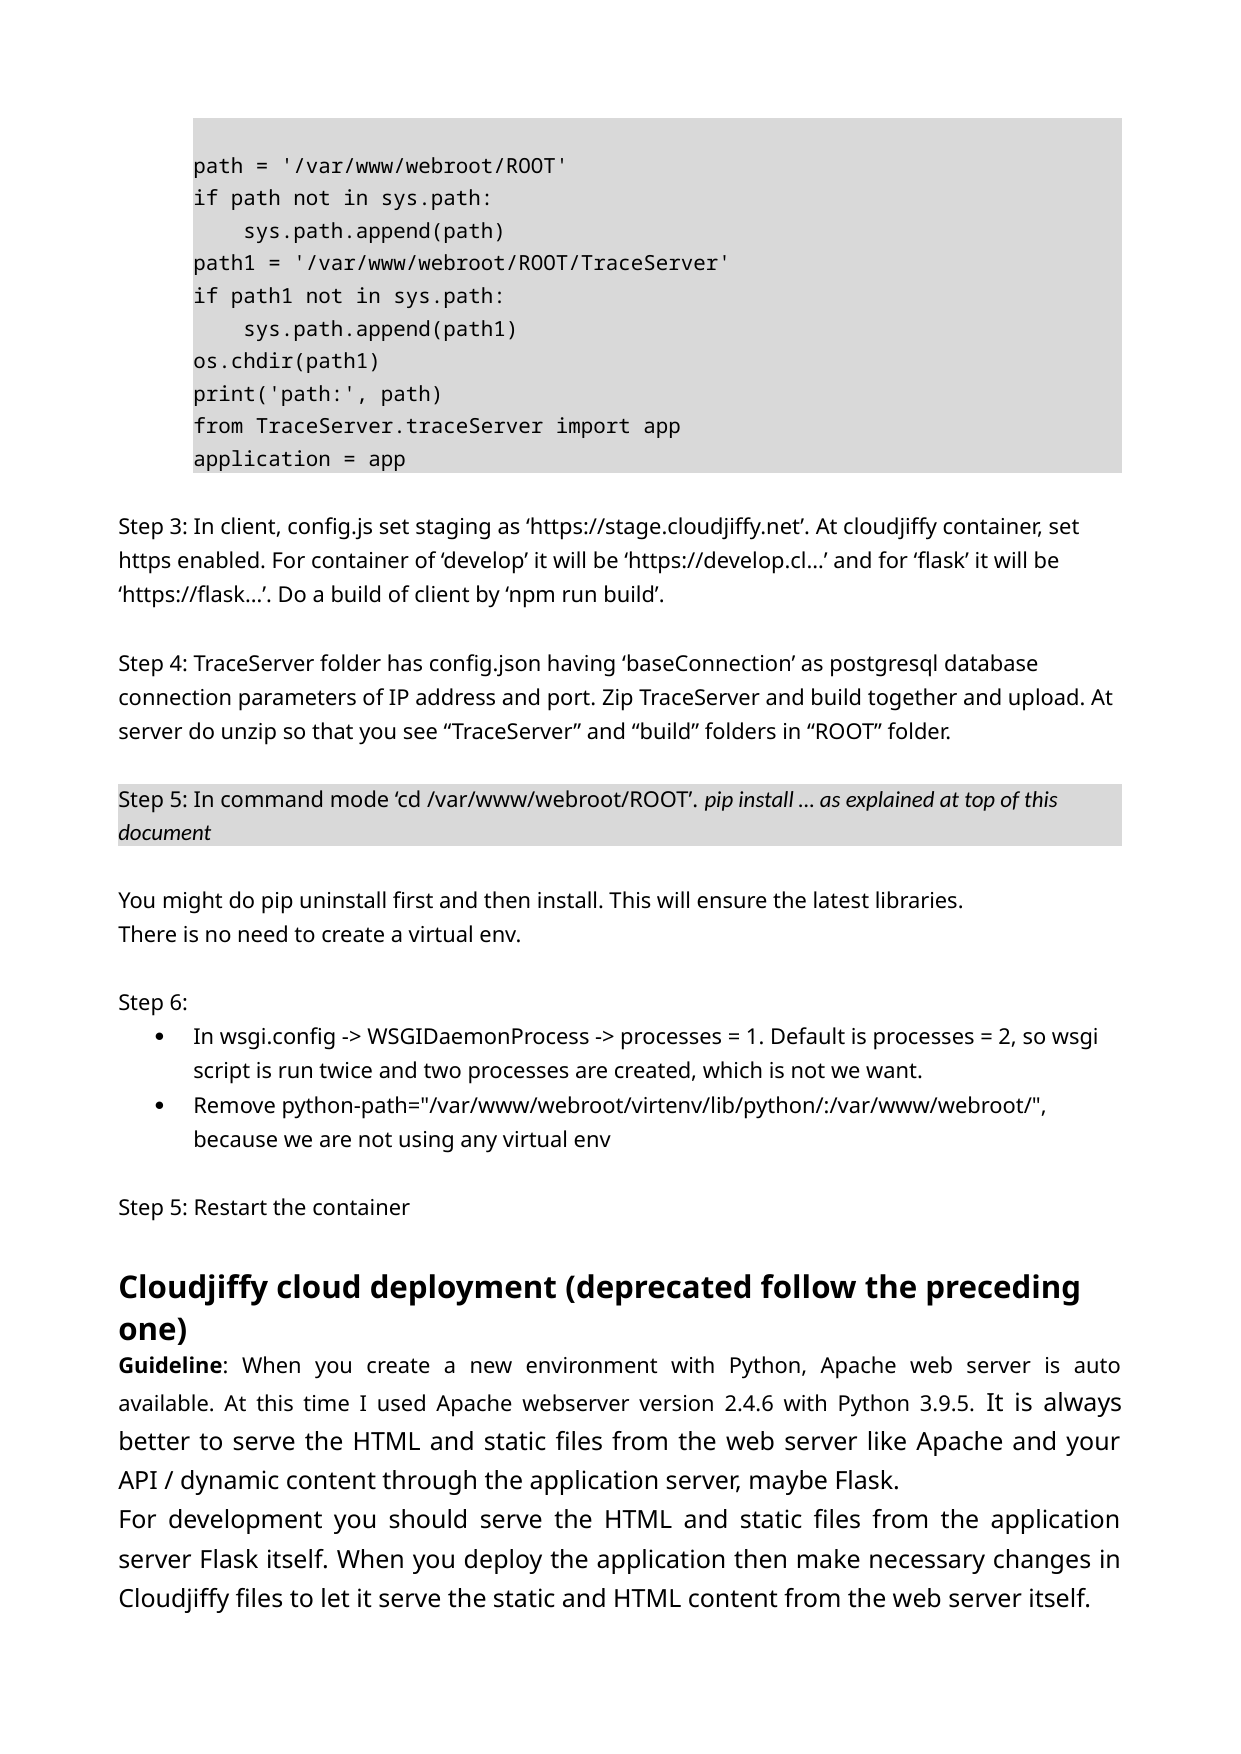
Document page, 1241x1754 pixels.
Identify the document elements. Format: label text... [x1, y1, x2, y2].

text application = app [193, 444, 1122, 473]
text os.chdir(path1) [193, 346, 1122, 375]
text from TraceServer.traceServer import app [193, 412, 1122, 440]
text path = '/var/www/webroot/ROOT' [193, 151, 1122, 179]
list In wsgi.config -> WSGIDaemonProcess -> processes = 1. Default is processes = 2, so wsgi script is run twice and two processes are created, which is not we want. [156, 1021, 1122, 1085]
text For development you should serve the HTML and static files from the application server Flask itself. When you deploy the application then make necessary changes in Cloudjiffy files to let it serve the static and HTML content from the web server itself. [118, 1502, 1122, 1614]
text sys.path.append(path1) [193, 314, 1122, 342]
subtitle Cloudjiffy cloud deployment (deprecated follow the preceding one) [118, 1264, 1122, 1350]
list Remove python-path="/var/www/webroot/virtenv/lib/python/:/var/www/webroot/", because we are not using any virtual env [156, 1089, 1122, 1153]
text Step 5: In command mode ‘cd /var/www/webroot/ROOT’. pip install … as explained at top of this document [118, 784, 1122, 846]
text Step 6: [118, 987, 1122, 1017]
text sys.path.append(path) [193, 216, 1122, 244]
text Step 4: TraceServer folder has config.json having ‘baseConnection’ as postgresql database connection parameters of IP address and port. Zip TraceServer and build together and upload. At server do unzip so that you see “TraceServer” and “build” folders in “ROOT” folder. [118, 648, 1122, 746]
text You might do pip uninstall first and then install. This will ensure the latest libraries. [118, 884, 1122, 914]
text if path1 not in sys.path: [193, 281, 1122, 309]
text Step 5: Restart the container [118, 1192, 1122, 1222]
text There is no need to create a virtual env. [118, 919, 1122, 948]
text Step 3: In client, config.js set staging as ‘https://stage.cloudjiffy.net’. At cloudjiffy container, set https enabled. For container of ‘develop’ it will be ‘https://develop.cl…’ and for ‘flask’ it will be ‘https://flask…’. Do a build of client by ‘npm run build’. [118, 511, 1122, 609]
text path1 = '/var/www/webroot/ROOT/TraceServer' [193, 248, 1122, 277]
text if path not in sys.path: [193, 183, 1122, 212]
text print('path:', path) [193, 379, 1122, 407]
text Guideline: When you create a new environment with Python, Apache web server is auto available. At this time I used Apache webserver version 2.4.6 with Python 3.9.5. It is always better to serve the HTML and static files from the web server like Apache and your API / dynamic content through the application server, maybe Flask. [118, 1350, 1122, 1497]
